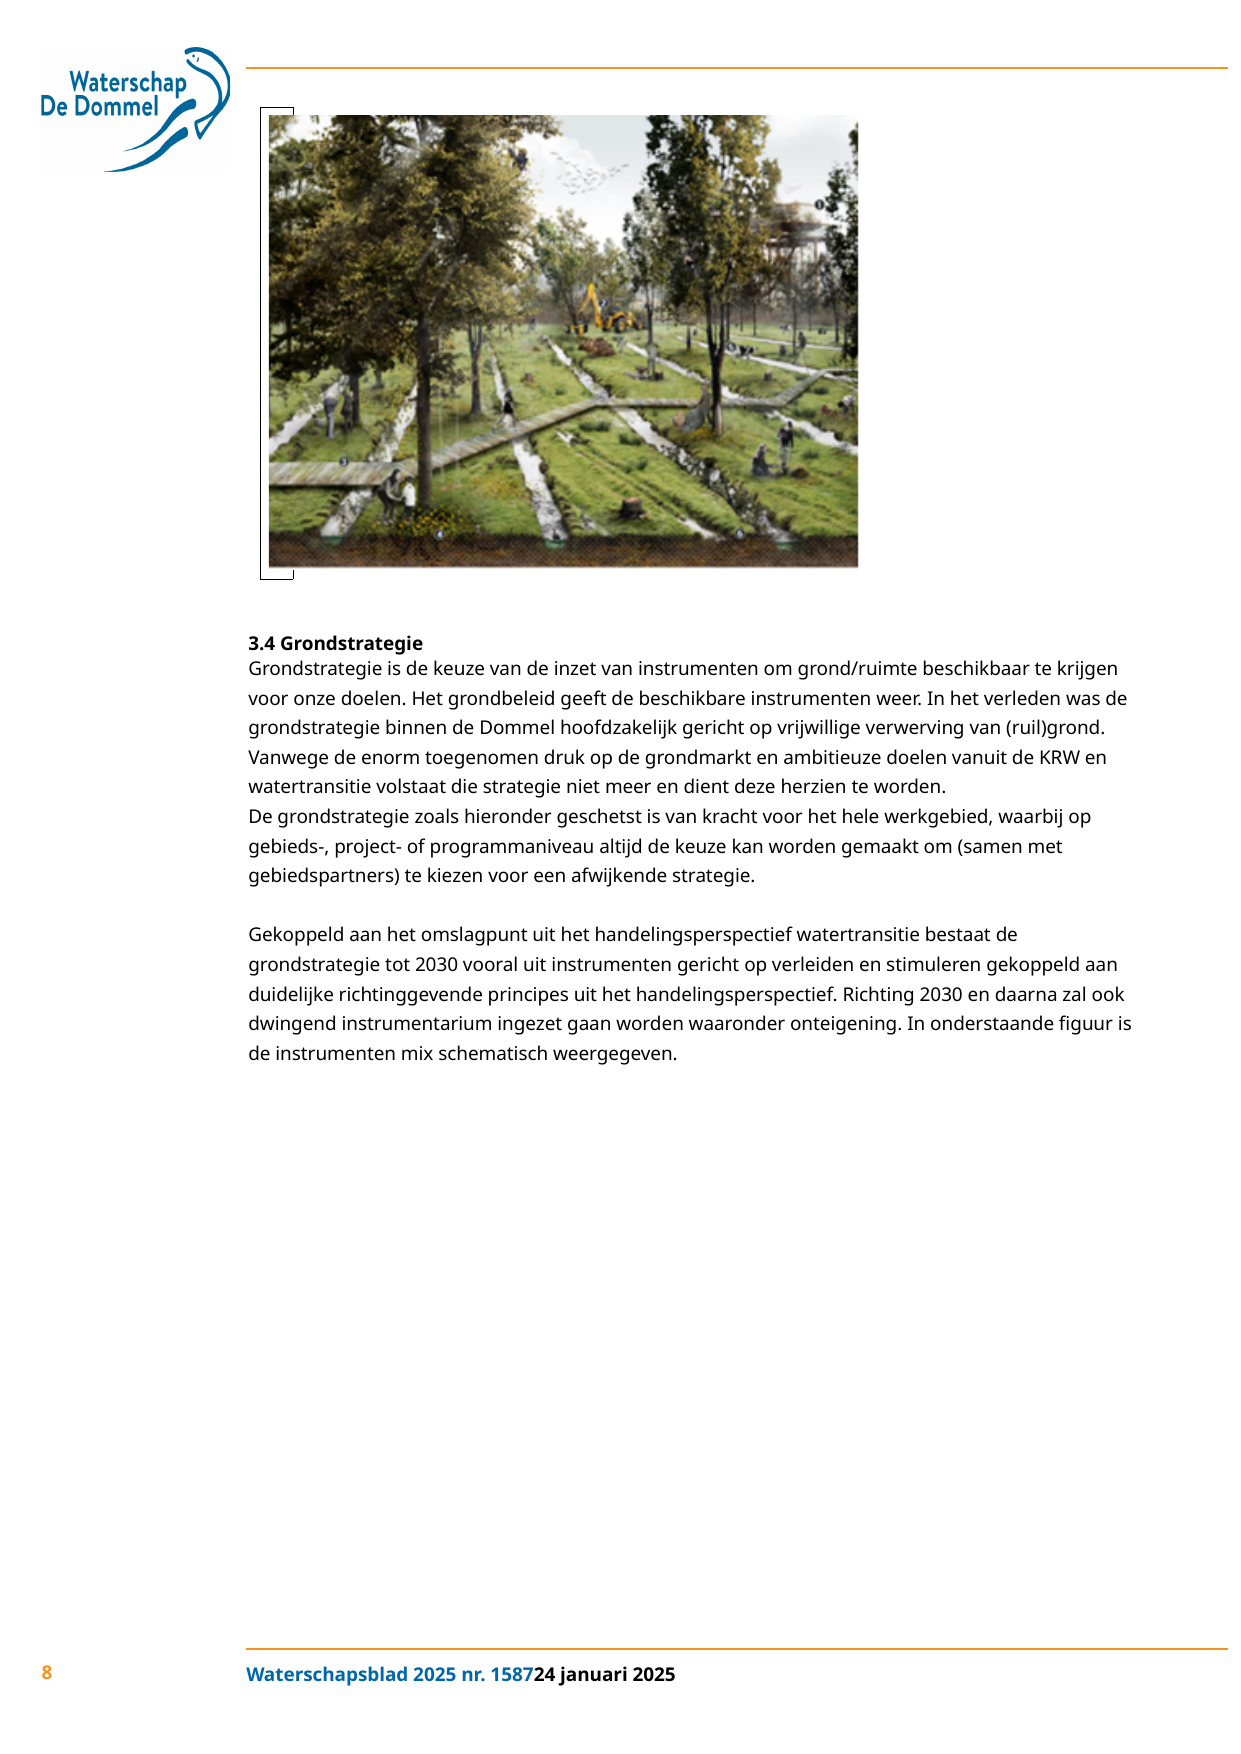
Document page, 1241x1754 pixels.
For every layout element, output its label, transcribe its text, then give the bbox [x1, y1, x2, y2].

text Gekoppeld aan het omslagpunt uit het handelingsperspectief watertransitie bestaat de grondstrategie tot 2030 vooral uit instrumenten gericht op verleiden en stimuleren gekoppeld aan duidelijke richtinggevende principes uit het handelingsperspectief. Richting 2030 en daarna zal ook dwingend instrumentarium ingezet gaan worden waaronder onteigening. In onderstaande figuur is de instrumenten mix schematisch weergegeven. [248, 922, 1152, 1066]
picture [41, 47, 231, 172]
picture [268, 115, 860, 570]
picture [198, 118, 210, 131]
picture [204, 47, 231, 76]
text Grondstrategie is de keuze van de inzet van instrumenten om grond/ruimte beschikbaar te krijgen voor onze doelen. Het grondbeleid geeft de beschikbare instrumenten weer. In het verleden was de grondstrategie binnen de Dommel hoofdzakelijk gericht op vrijwillige verwerving van (ruil)grond. Vanwege de enorm toegenomen druk op de grondmarkt en ambitieuze doelen vanuit de KRW en watertransitie volstaat die strategie niet meer en dient deze herzien te worden. [248, 655, 1152, 799]
text De grondstrategie zoals hieronder geschetst is van kracht voor het hele werkgebied, waarbij op gebieds-, project- of programmaniveau altijd de keuze kan worden gemaakt om (samen met gebiedspartners) te kiezen voor een afwijkende strategie. [248, 803, 1152, 888]
text 3.4 Grondstrategie [248, 630, 1152, 655]
picture [45, 99, 51, 111]
